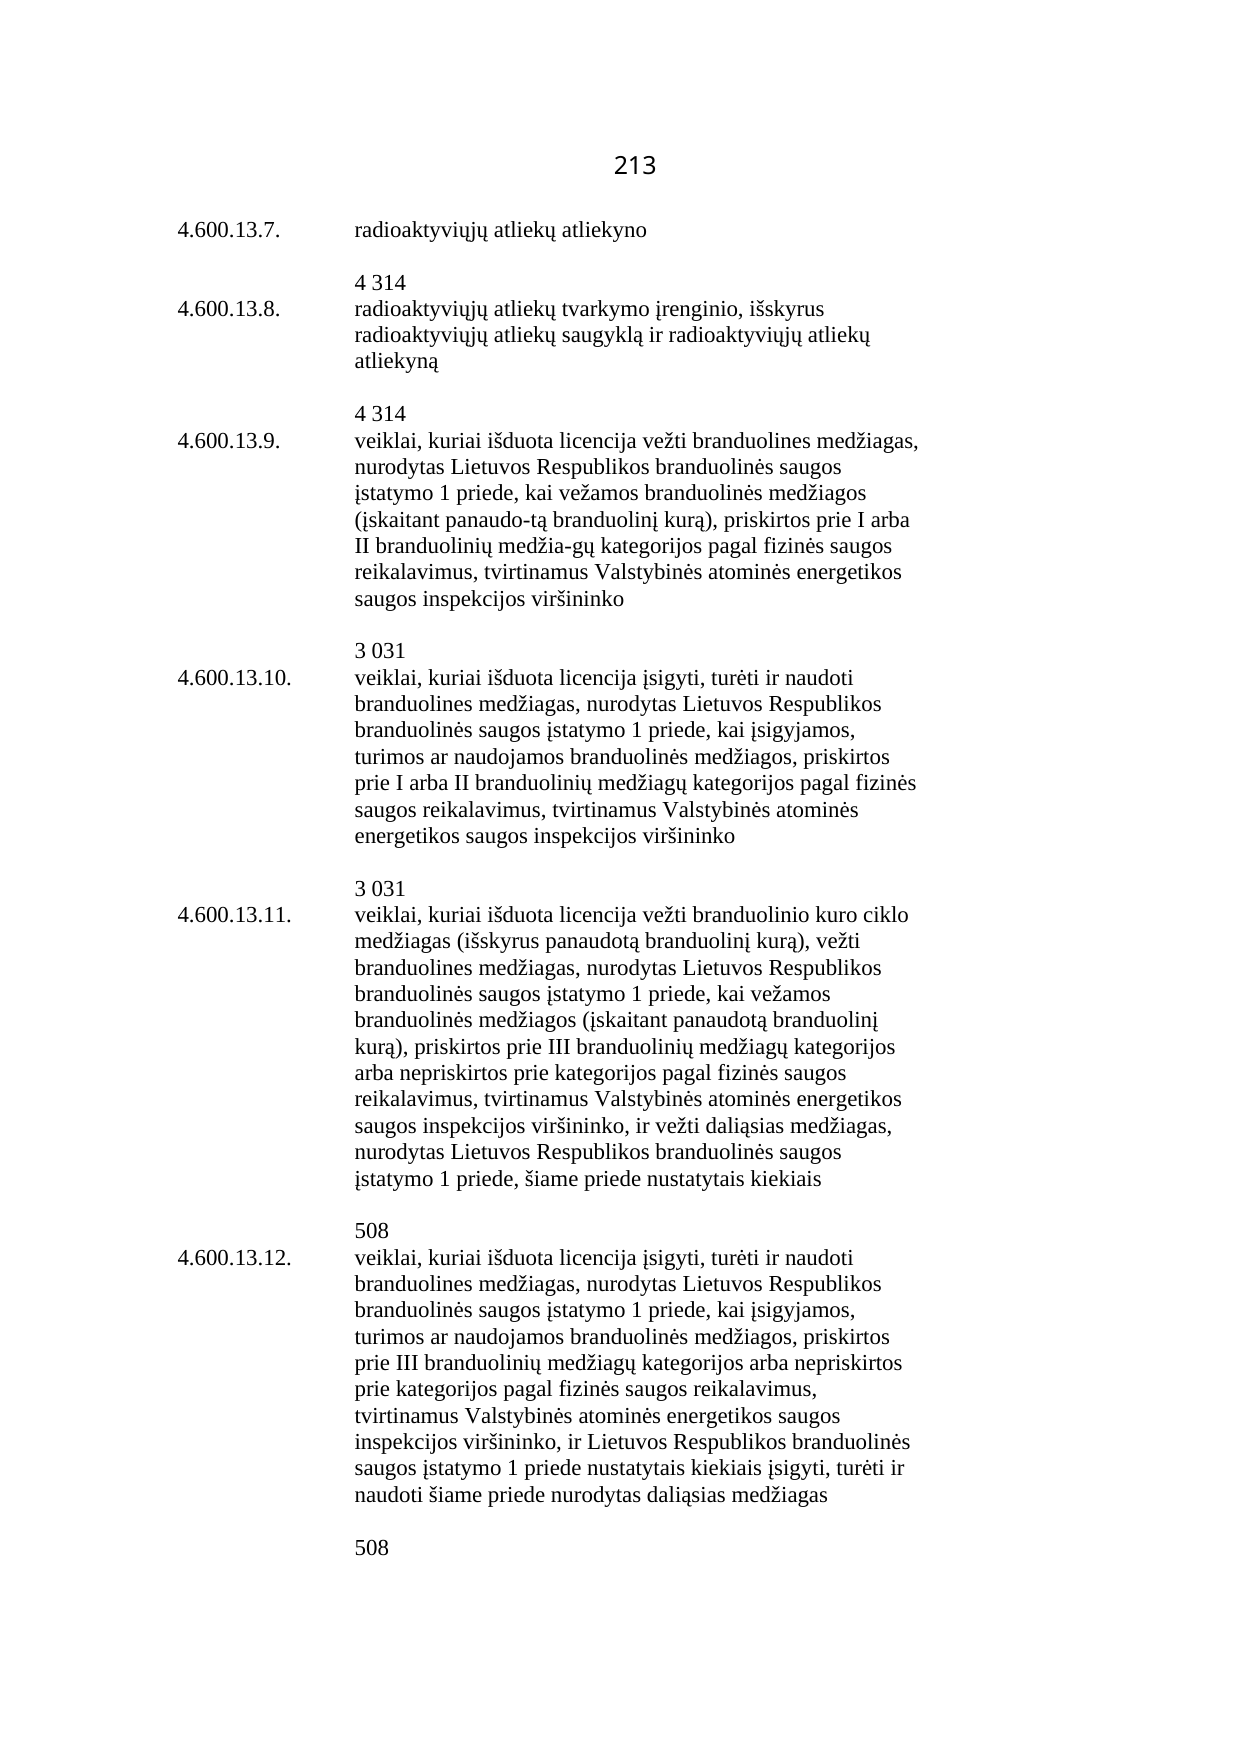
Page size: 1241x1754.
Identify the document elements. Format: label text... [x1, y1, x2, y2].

text saugos reikalavimus, tvirtinamus Valstybinės atominės [354, 796, 945, 822]
text arba nepriskirtos prie kategorijos pagal fizinės saugos [354, 1059, 945, 1086]
text 4.600.13.9. veiklai, kuriai išduota licencija vežti branduolines medžiagas, [177, 427, 945, 453]
text turimos ar naudojamos branduolinės medžiagos, priskirtos [354, 1323, 945, 1349]
text saugos inspekcijos viršininko, ir vežti daliąsias medžiagas, [354, 1112, 945, 1138]
text inspekcijos viršininko, ir Lietuvos Respublikos branduolinės [354, 1428, 945, 1454]
text branduolines medžiagas, nurodytas Lietuvos Respublikos [354, 954, 945, 980]
text nurodytas Lietuvos Respublikos branduolinės saugos [354, 453, 945, 479]
text įstatymo 1 priede, šiame priede nustatytais kiekiais 508 [354, 1164, 945, 1244]
text prie III branduolinių medžiagų kategorijos arba nepriskirtos [354, 1349, 945, 1375]
text 4.600.13.7. radioaktyviųjų atliekų atliekyno 4 314 [177, 216, 945, 295]
text medžiagas (išskyrus panaudotą branduolinį kurą), vežti [354, 927, 945, 954]
text branduolines medžiagas, nurodytas Lietuvos Respublikos [354, 690, 945, 717]
text energetikos saugos inspekcijos viršininko 3 031 [354, 822, 945, 901]
text naudoti šiame priede nurodytas daliąsias medžiagas 508 [354, 1481, 945, 1560]
text branduolinės saugos įstatymo 1 priede, kai įsigyjamos, [354, 1296, 945, 1323]
text branduolinės saugos įstatymo 1 priede, kai įsigyjamos, [354, 717, 945, 743]
text įstatymo 1 priede, kai vežamos branduolinės medžiagos [354, 479, 945, 506]
text atliekyną 4 314 [354, 348, 945, 427]
text saugos inspekcijos viršininko 3 031 [354, 585, 945, 664]
text prie kategorijos pagal fizinės saugos reikalavimus, [354, 1375, 945, 1402]
text radioaktyviųjų atliekų saugyklą ir radioaktyviųjų atliekų [354, 321, 945, 348]
text 4.600.13.8. radioaktyviųjų atliekų tvarkymo įrenginio, išskyrus [177, 295, 945, 321]
text reikalavimus, tvirtinamus Valstybinės atominės energetikos [354, 1086, 945, 1112]
text turimos ar naudojamos branduolinės medžiagos, priskirtos [354, 743, 945, 769]
text 4.600.13.12. veiklai, kuriai išduota licencija įsigyti, turėti ir naudoti [177, 1244, 945, 1270]
text (įskaitant panaudo-tą branduolinį kurą), priskirtos prie I arba [354, 506, 945, 532]
text 4.600.13.10. veiklai, kuriai išduota licencija įsigyti, turėti ir naudoti [177, 664, 945, 690]
text reikalavimus, tvirtinamus Valstybinės atominės energetikos [354, 558, 945, 585]
text branduolinės medžiagos (įskaitant panaudotą branduolinį [354, 1006, 945, 1033]
text branduolines medžiagas, nurodytas Lietuvos Respublikos [354, 1270, 945, 1296]
text branduolinės saugos įstatymo 1 priede, kai vežamos [354, 980, 945, 1006]
text nurodytas Lietuvos Respublikos branduolinės saugos [354, 1138, 945, 1164]
text saugos įstatymo 1 priede nustatytais kiekiais įsigyti, turėti ir [354, 1454, 945, 1481]
text kurą), priskirtos prie III branduolinių medžiagų kategorijos [354, 1033, 945, 1059]
text II branduolinių medžia-gų kategorijos pagal fizinės saugos [354, 532, 945, 558]
text 4.600.13.11. veiklai, kuriai išduota licencija vežti branduolinio kuro ciklo [177, 901, 945, 927]
text tvirtinamus Valstybinės atominės energetikos saugos [354, 1402, 945, 1428]
text prie I arba II branduolinių medžiagų kategorijos pagal fizinės [354, 769, 945, 796]
